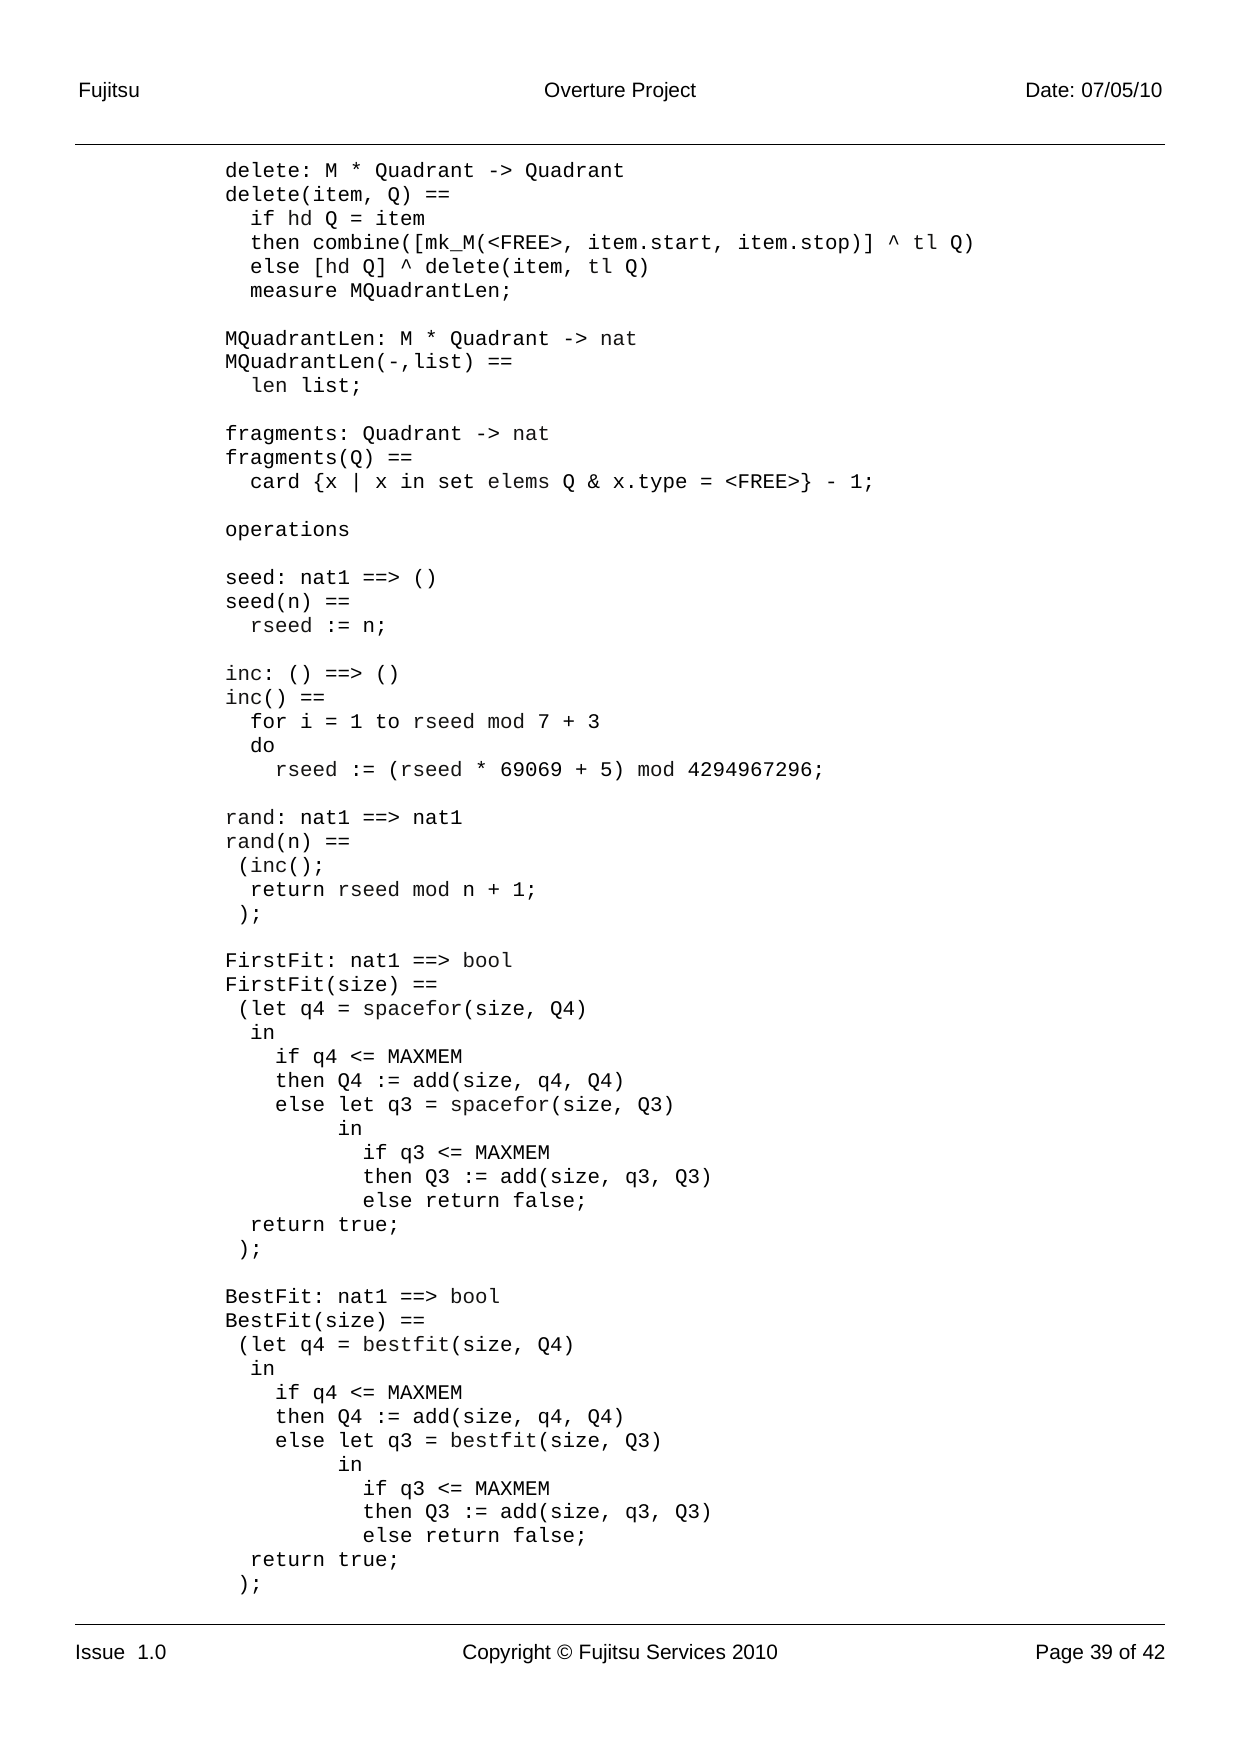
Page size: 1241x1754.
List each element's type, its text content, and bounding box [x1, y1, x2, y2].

text in [225, 1453, 1165, 1477]
text delete: M * Quadrant -> Quadrant [225, 160, 1165, 184]
text do [225, 735, 1165, 759]
text MQuadrantLen(-,list) == [225, 351, 1165, 375]
text if q4 <= MAXMEM [225, 1046, 1165, 1070]
text if q3 <= MAXMEM [225, 1142, 1165, 1166]
text then Q3 := add(size, q3, Q3) [225, 1501, 1165, 1525]
text seed: nat1 ==> () [225, 567, 1165, 591]
text delete(item, Q) == [225, 184, 1165, 208]
text (let q4 = bestfit(size, Q4) [225, 1334, 1165, 1358]
text if q4 <= MAXMEM [225, 1382, 1165, 1406]
text return true; [225, 1214, 1165, 1238]
text rand: nat1 ==> nat1 [225, 807, 1165, 831]
text fragments(Q) == [225, 447, 1165, 471]
text (let q4 = spacefor(size, Q4) [225, 998, 1165, 1022]
text else [hd Q] ^ delete(item, tl Q) [225, 256, 1165, 279]
text ); [225, 902, 1165, 926]
text BestFit(size) == [225, 1310, 1165, 1334]
text MQuadrantLen: M * Quadrant -> nat [225, 327, 1165, 351]
text then Q3 := add(size, q3, Q3) [225, 1166, 1165, 1190]
text else return false; [225, 1190, 1165, 1214]
text then Q4 := add(size, q4, Q4) [225, 1070, 1165, 1094]
text BestFit: nat1 ==> bool [225, 1286, 1165, 1310]
text return true; [225, 1549, 1165, 1573]
text return rseed mod n + 1; [225, 878, 1165, 902]
text FirstFit(size) == [225, 974, 1165, 998]
text then Q4 := add(size, q4, Q4) [225, 1406, 1165, 1429]
text rseed := n; [225, 615, 1165, 639]
text (inc(); [225, 854, 1165, 878]
text in [225, 1118, 1165, 1142]
text else let q3 = bestfit(size, Q3) [225, 1429, 1165, 1453]
text fragments: Quadrant -> nat [225, 423, 1165, 447]
text FirstFit: nat1 ==> bool [225, 950, 1165, 974]
text in [225, 1358, 1165, 1382]
text if hd Q = item [225, 208, 1165, 232]
text seed(n) == [225, 591, 1165, 615]
text else let q3 = spacefor(size, Q3) [225, 1094, 1165, 1118]
text measure MQuadrantLen; [225, 279, 1165, 303]
text else return false; [225, 1525, 1165, 1549]
text card {x | x in set elems Q & x.type = <FREE>} - 1; [225, 471, 1165, 495]
text rseed := (rseed * 69069 + 5) mod 4294967296; [225, 759, 1165, 783]
text ); [225, 1238, 1165, 1262]
text len list; [225, 375, 1165, 399]
text rand(n) == [225, 831, 1165, 854]
text inc() == [225, 687, 1165, 711]
text if q3 <= MAXMEM [225, 1477, 1165, 1501]
text inc: () ==> () [225, 663, 1165, 687]
text ); [225, 1573, 1165, 1597]
text in [225, 1022, 1165, 1046]
text for i = 1 to rseed mod 7 + 3 [225, 711, 1165, 735]
text operations [225, 519, 1165, 543]
text then combine([mk_M(<FREE>, item.start, item.stop)] ^ tl Q) [225, 232, 1165, 256]
